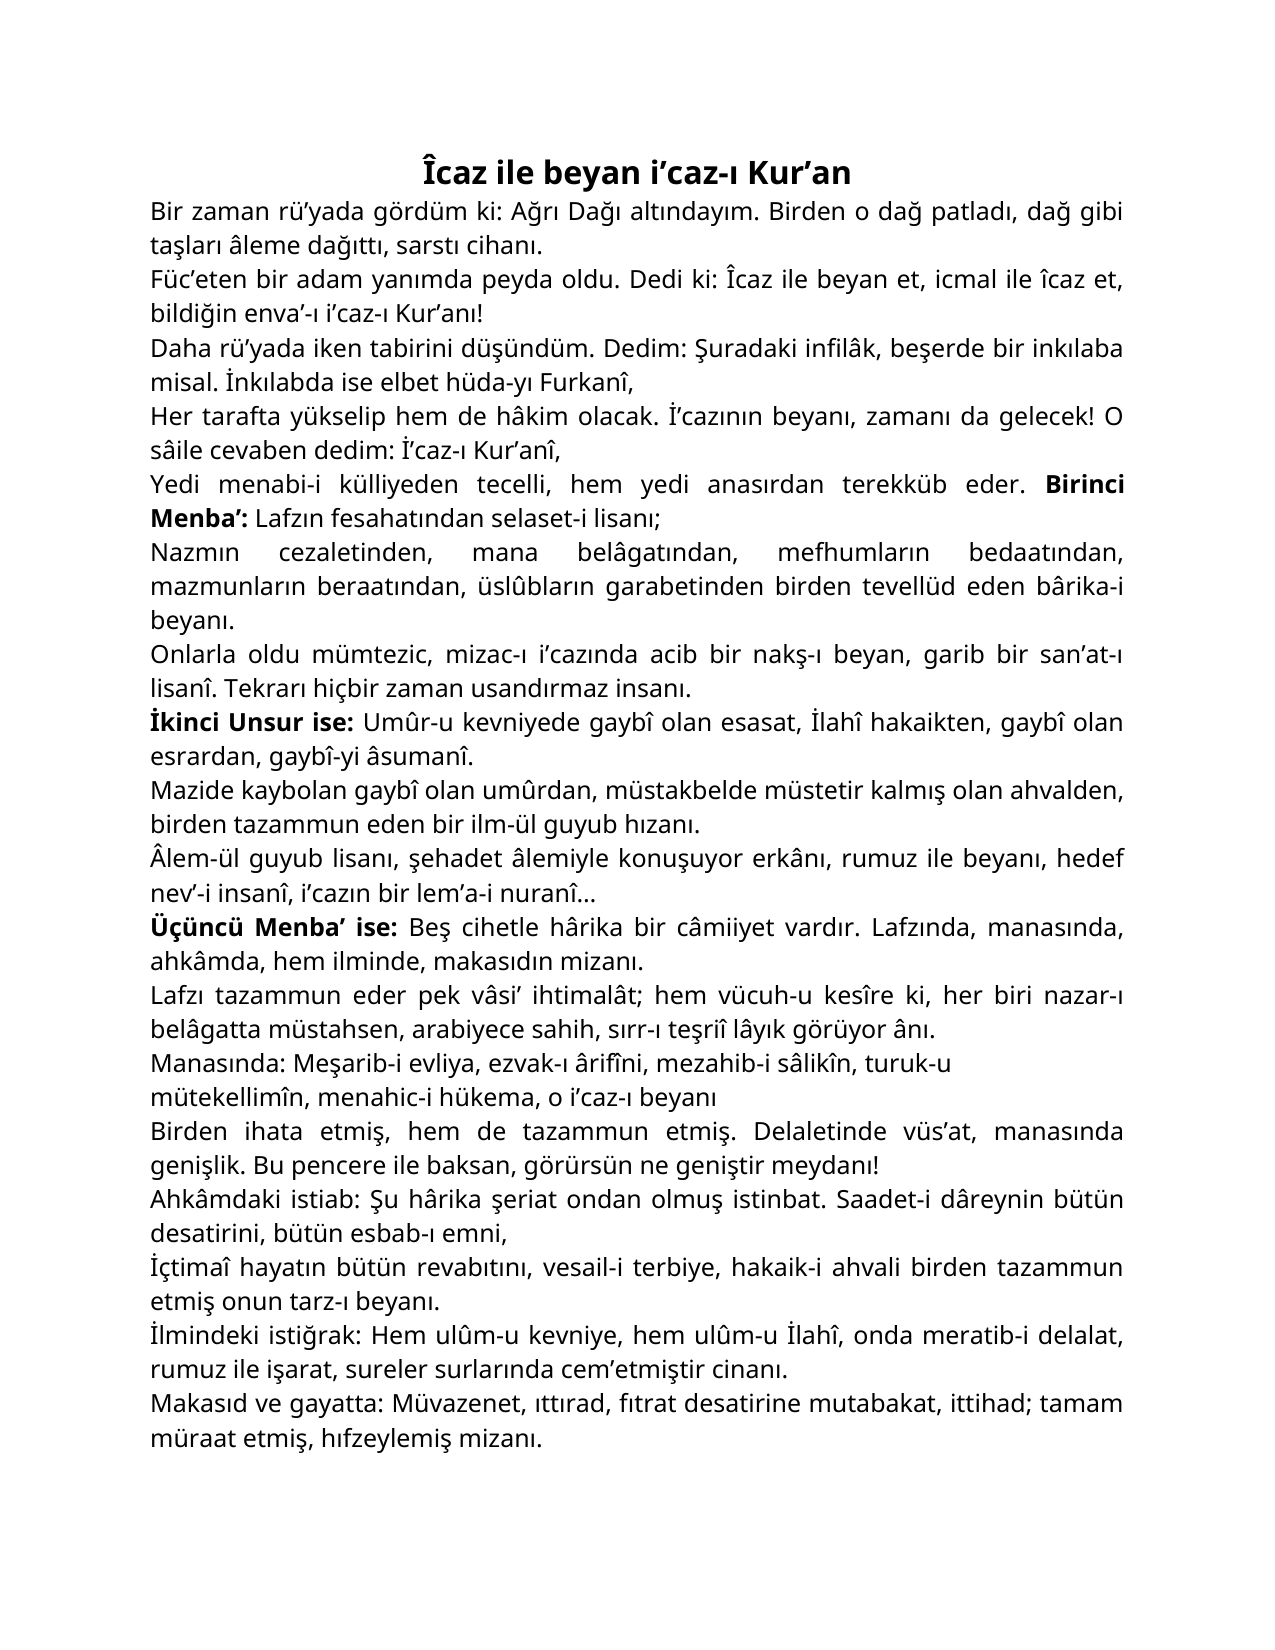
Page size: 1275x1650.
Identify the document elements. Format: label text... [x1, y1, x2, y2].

text Yedi menabi-i külliyeden tecelli, hem yedi anasırdan terekküb eder. Birinci Menba’: Lafzın fesahatından selaset-i lisanı; [150, 466, 1125, 534]
text Nazmın cezaletinden, mana belâgatından, mefhumların bedaatından, mazmunların beraatından, üslûbların garabetinden birden tevellüd eden bârika-i beyanı. [150, 534, 1125, 637]
text Manasında: Meşarib-i evliya, ezvak-ı ârifîni, mezahib-i sâlikîn, turuk-u [150, 1046, 1125, 1079]
text Mazide kaybolan gaybî olan umûrdan, müstakbelde müstetir kalmış olan ahvalden, birden tazammun eden bir ilm-ül guyub hızanı. [150, 773, 1125, 841]
text Füc’eten bir adam yanımda peyda oldu. Dedi ki: Îcaz ile beyan et, icmal ile îcaz et, bildiğin enva’-ı i’caz-ı Kur’anı! [150, 262, 1125, 330]
text Birden ihata etmiş, hem de tazammun etmiş. Delaletinde vüs’at, manasında genişlik. Bu pencere ile baksan, görürsün ne geniştir meydanı! [150, 1114, 1125, 1182]
text Üçüncü Menba’ ise: Beş cihetle hârika bir câmiiyet vardır. Lafzında, manasında, ahkâmda, hem ilminde, makasıdın mizanı. [150, 909, 1125, 977]
subtitle Îcaz ile beyan i’caz-ı Kur’an [150, 150, 1125, 194]
text Âlem-ül guyub lisanı, şehadet âlemiyle konuşuyor erkânı, rumuz ile beyanı, hedef nev’-i insanî, i’cazın bir lem’a-i nuranî… [150, 841, 1125, 909]
text Her tarafta yükselip hem de hâkim olacak. İ’cazının beyanı, zamanı da gelecek! O sâile cevaben dedim: İ’caz-ı Kur’anî, [150, 398, 1125, 466]
text İkinci Unsur ise: Umûr-u kevniyede gaybî olan esasat, İlahî hakaikten, gaybî olan esrardan, gaybî-yi âsumanî. [150, 705, 1125, 773]
text Daha rü’yada iken tabirini düşündüm. Dedim: Şuradaki infilâk, beşerde bir inkılaba misal. İnkılabda ise elbet hüda-yı Furkanî, [150, 330, 1125, 398]
text Lafzı tazammun eder pek vâsi’ ihtimalât; hem vücuh-u kesîre ki, her biri nazar-ı belâgatta müstahsen, arabiyece sahih, sırr-ı teşriî lâyık görüyor ânı. [150, 977, 1125, 1046]
text mütekellimîn, menahic-i hükema, o i’caz-ı beyanı [150, 1079, 1125, 1114]
text İlmindeki istiğrak: Hem ulûm-u kevniye, hem ulûm-u İlahî, onda meratib-i delalat, rumuz ile işarat, sureler surlarında cem’etmiştir cinanı. [150, 1318, 1125, 1386]
text Ahkâmdaki istiab: Şu hârika şeriat ondan olmuş istinbat. Saadet-i dâreynin bütün desatirini, bütün esbab-ı emni, [150, 1182, 1125, 1250]
text Onlarla oldu mümtezic, mizac-ı i’cazında acib bir nakş-ı beyan, garib bir san’at-ı lisanî. Tekrarı hiçbir zaman usandırmaz insanı. [150, 637, 1125, 705]
text İçtimaî hayatın bütün revabıtını, vesail-i terbiye, hakaik-i ahvali birden tazammun etmiş onun tarz-ı beyanı. [150, 1250, 1125, 1318]
text Bir zaman rü’yada gördüm ki: Ağrı Dağı altındayım. Birden o dağ patladı, dağ gibi taşları âleme dağıttı, sarstı cihanı. [150, 194, 1125, 262]
text Makasıd ve gayatta: Müvazenet, ıttırad, fıtrat desatirine mutabakat, ittihad; tamam müraat etmiş, hıfzeylemiş mizanı. [150, 1386, 1125, 1454]
